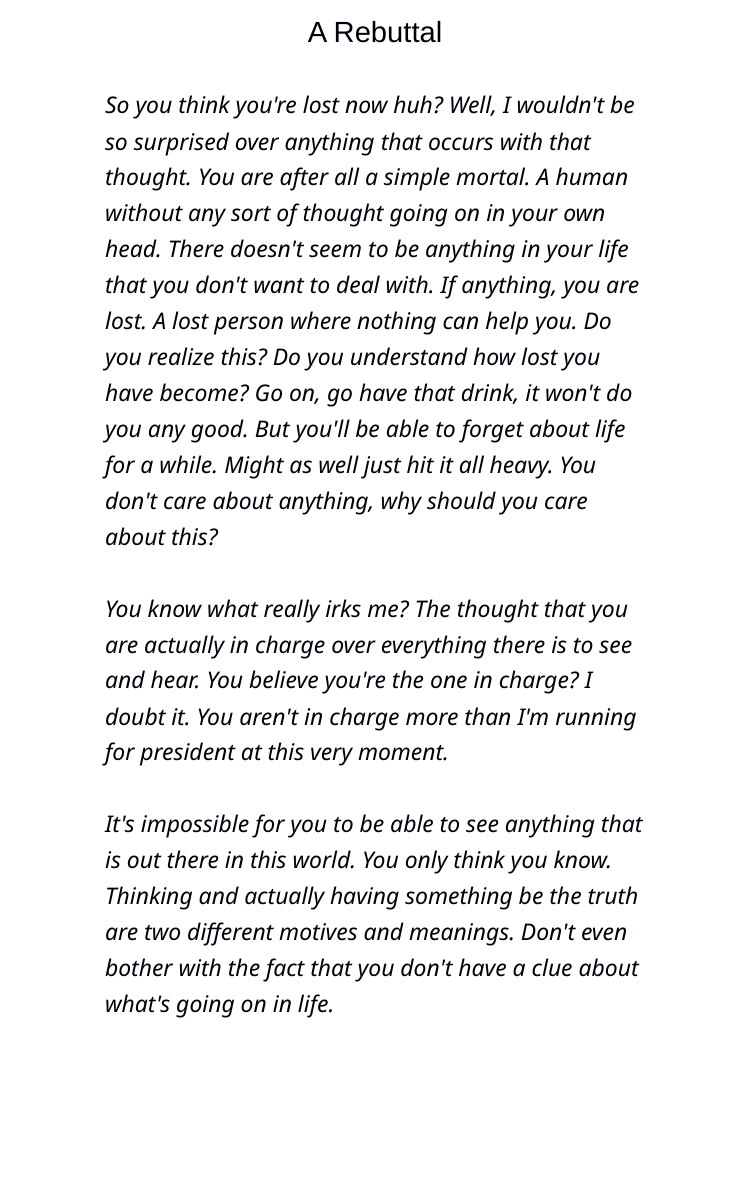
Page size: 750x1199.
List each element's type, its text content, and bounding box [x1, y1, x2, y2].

text You know what really irks me? The thought that you are actually in charge over everything there is to see and hear. You believe you're the one in charge? I doubt it. You aren't in charge more than I'm running for president at this very moment. [105, 593, 645, 768]
text So you think you're lost now huh? Well, I wouldn't be so surprised over anything that occurs with that thought. You are after all a simple mortal. A human without any sort of thought going on in your own head. There doesn't seem to be anything in your life that you don't want to deal with. If anything, you are lost. A lost person where nothing can help you. Do you realize this? Do you understand how lost you have become? Go on, go have that drink, it won't do you any good. But you'll be able to forget about life for a while. Might as well just hit it all heavy. You don't care about anything, why should you care about this? [105, 89, 645, 552]
text A Rebuttal [105, 15, 645, 48]
text It's impossible for you to be able to see anything that is out there in this world. You only think you know. Thinking and actually having something be the truth are two different motives and meanings. Don't even bother with the fact that you don't have a clue about what's going on in life. [105, 808, 645, 1019]
